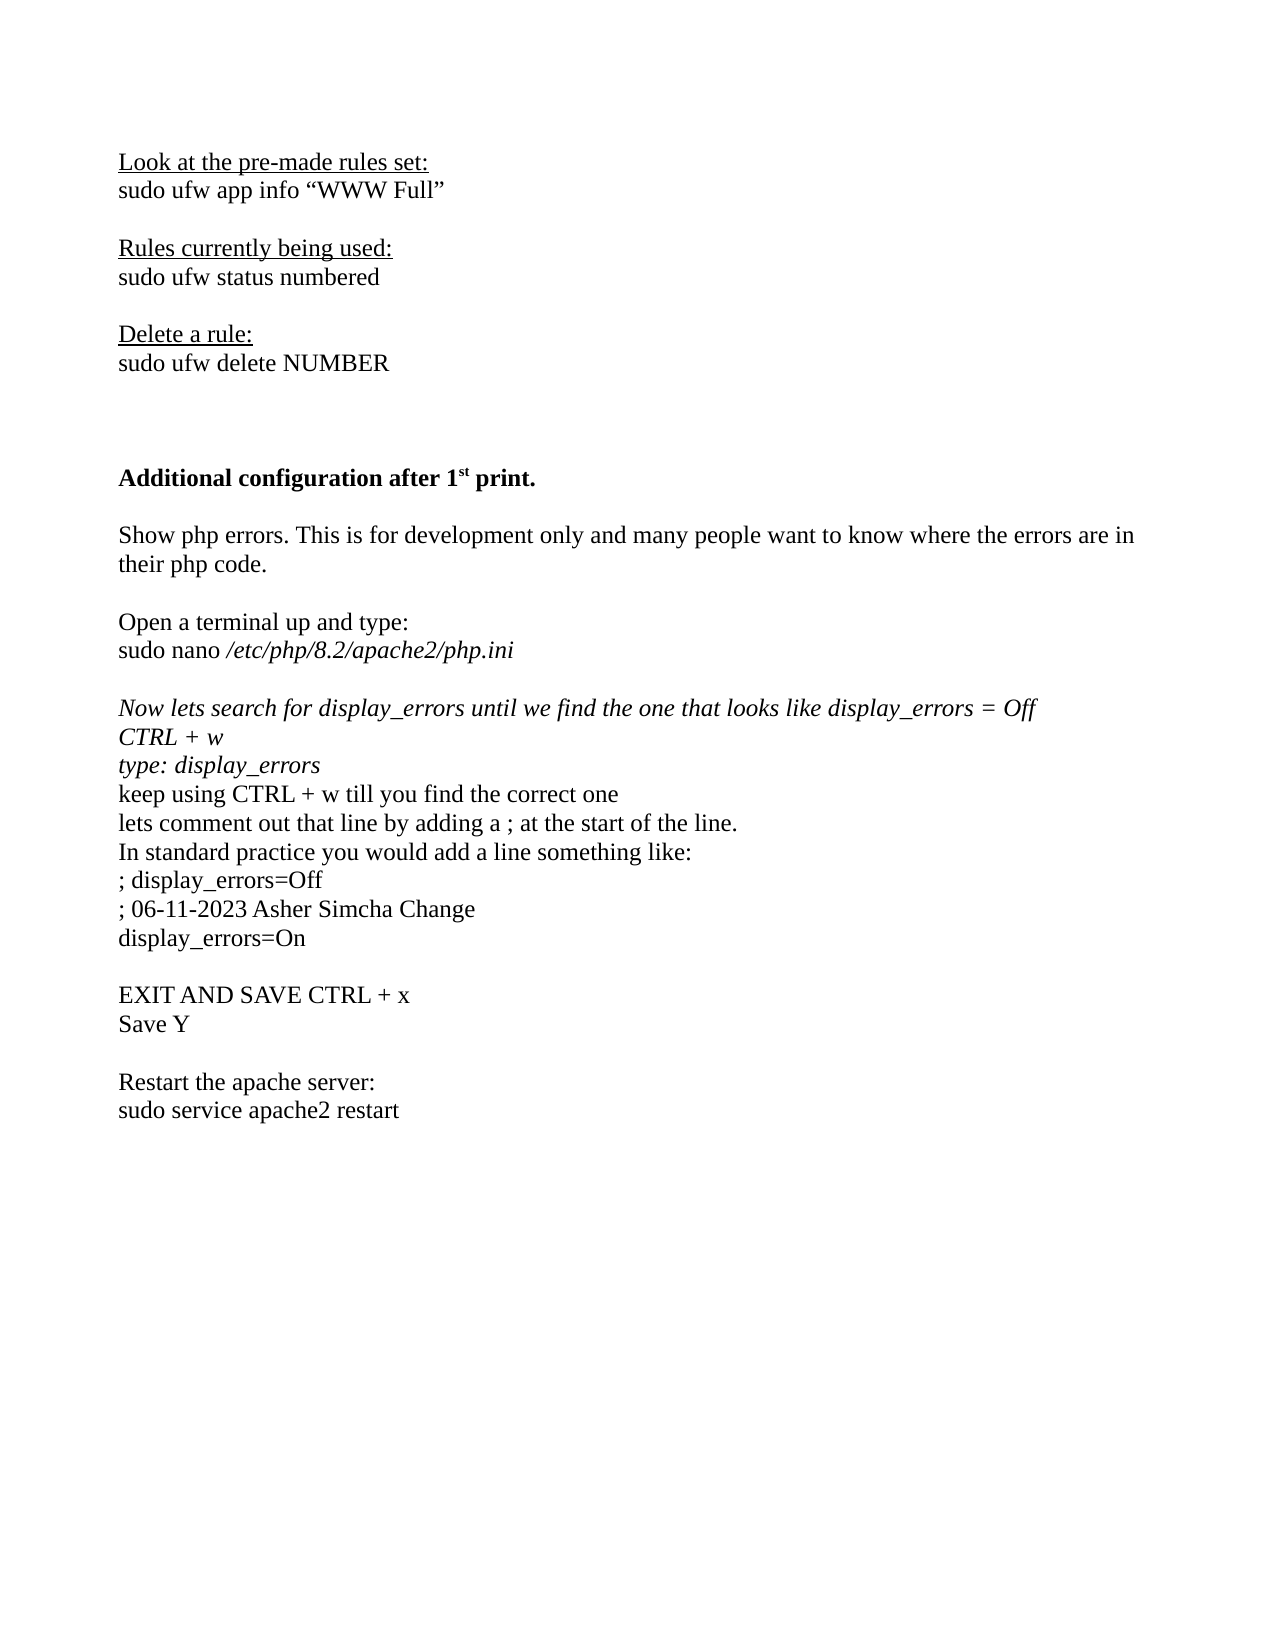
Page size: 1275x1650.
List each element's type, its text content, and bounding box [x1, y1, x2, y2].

text In standard practice you would add a line something like: ; display_errors=Off ; 06-11-2023 Asher Simcha Change [118, 837, 1157, 923]
text Additional configuration after 1st print. [118, 463, 1157, 492]
text Show php errors. This is for development only and many people want to know where the errors are in their php code. Open a terminal up and type: sudo nano /etc/php/8.2/apache2/php.ini Now lets search for display_errors until we find the one that looks like display_errors = Off CTRL + w type: display_errors keep using CTRL + w till you find the correct one lets comment out that line by adding a ; at the start of the line. [118, 521, 1157, 837]
text Restart the apache server: sudo service apache2 restart [118, 1067, 1157, 1124]
text EXIT AND SAVE CTRL + x Save Y [118, 952, 1157, 1038]
text Look at the pre-made rules set: sudo ufw app info “WWW Full” Rules currently being used: sudo ufw status numbered Delete a rule: sudo ufw delete NUMBER [118, 147, 1157, 463]
text display_errors=On [118, 923, 1157, 952]
